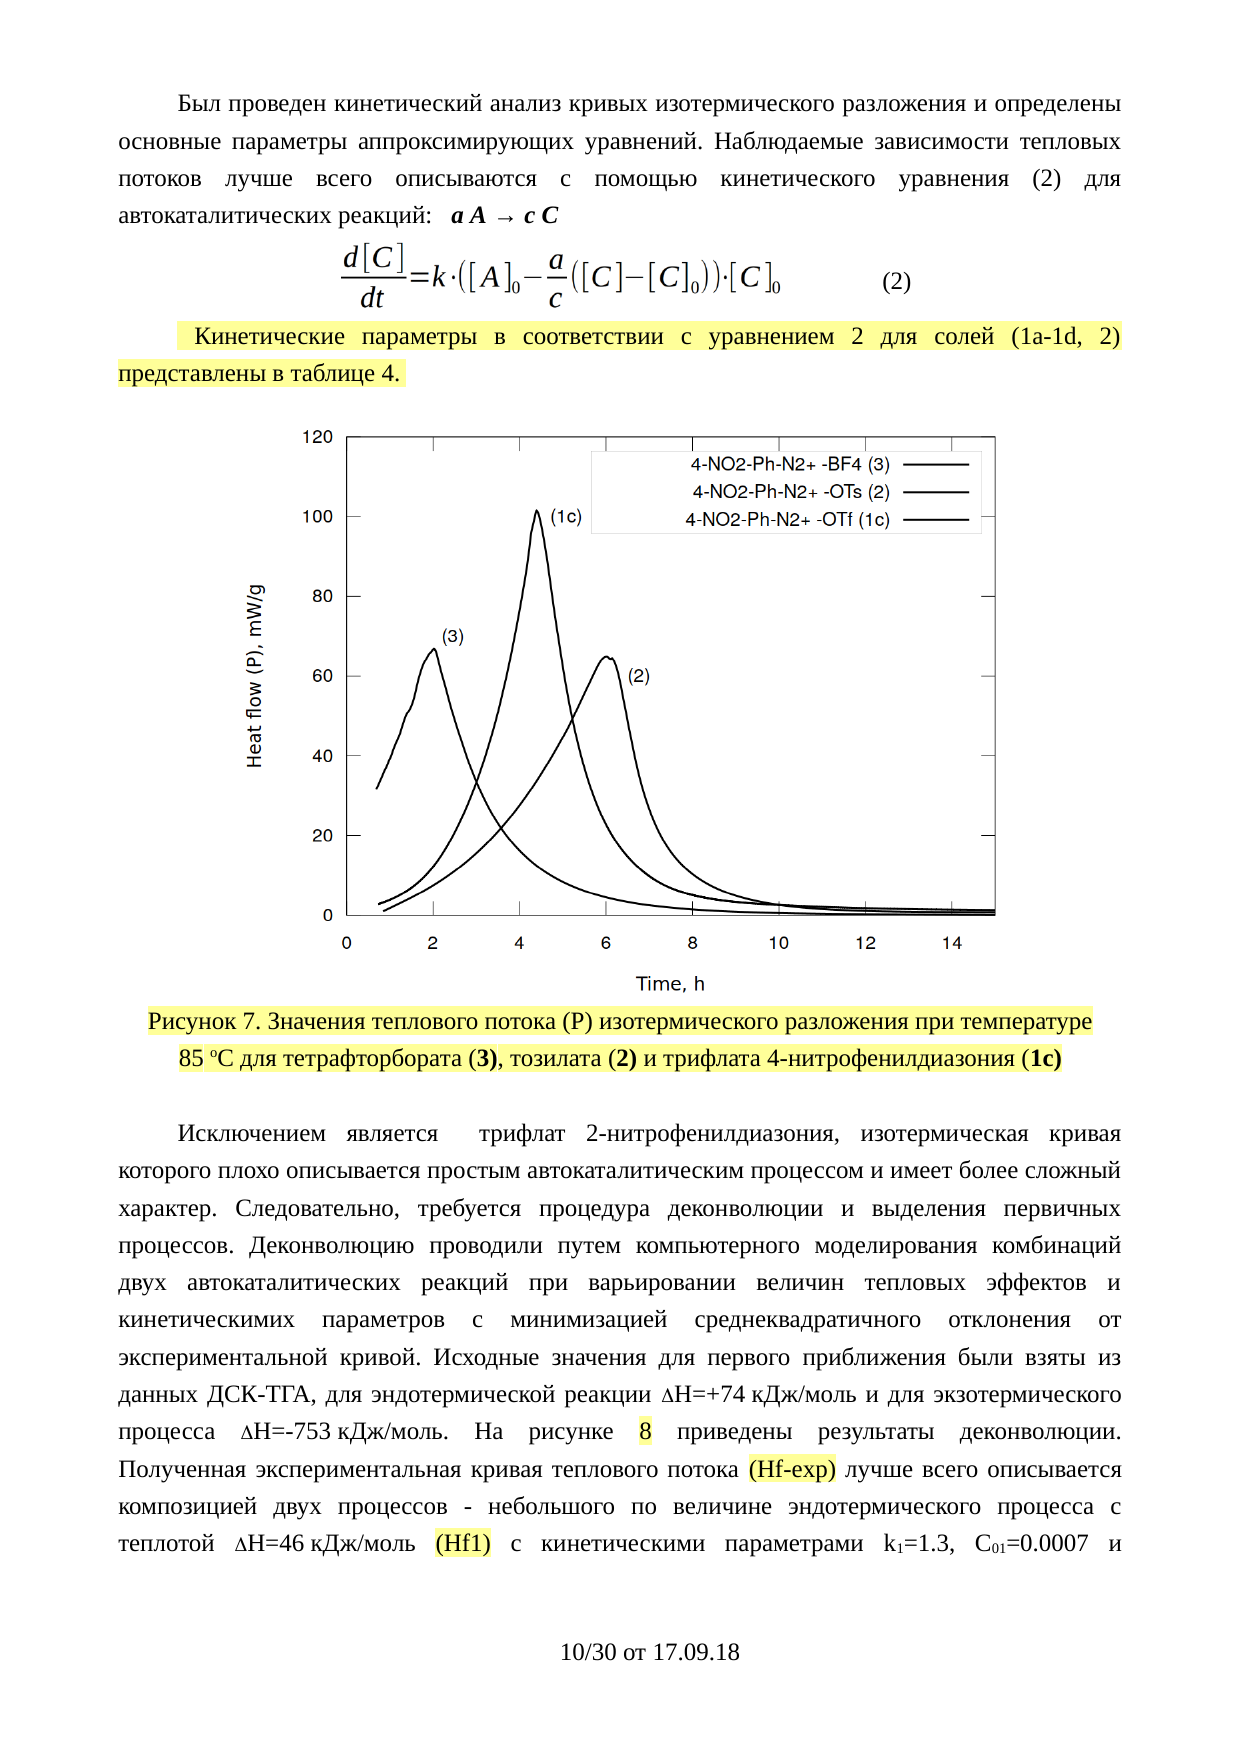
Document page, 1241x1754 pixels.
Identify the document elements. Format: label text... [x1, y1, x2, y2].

text Был проведен кинетический анализ кривых изотермического разложения и определены основные параметры аппроксимирующих уравнений. Наблюдаемые зависимости тепловых потоков лучше всего описываются с помощью кинетического уравнения (2) для автокаталитических реакций: a A → c C [118, 88, 1122, 229]
picture [240, 426, 1003, 998]
text [118, 238, 332, 313]
text Кинетические параметры в соответствии с уравнением 2 для солей (1a-1d, 2) представлены в таблице 4. [118, 321, 1122, 387]
text Исключением является трифлат 2-нитрофенилдиазония, изотермическая кривая которого плохо описывается простым автокаталитическим процессом и имеет более сложный характер. Следовательно, требуется процедура деконволюции и выделения первичных процессов. Деконволюцию проводили путем компьютерного моделирования комбинаций двух автокаталитических реакций при варьировании величин тепловых эффектов и кинетическимих параметров с минимизацией среднеквадратичного отклонения от экспериментальной кривой. Исходные значения для первого приближения были взяты из данных ДСК-ТГА, для эндотермической реакции H=+74 кДж/моль и для экзотермического процесса H=-753 кДж/моль. На рисунке 8 приведены результаты деконволюции. Полученная экспериментальная кривая теплового потока (Hf-exp) лучше всего описывается композицией двух процессов - небольшого по величине эндотермического процесса с теплотой H=46 кДж/моль (Hf1) c кинетическими параметрами k1=1.3, C01=0.0007 и [118, 1118, 1122, 1557]
picture [332, 237, 783, 313]
text (2) [783, 238, 1122, 313]
text Рисунок 7. Значения теплового потока (P) изотермического разложения при температуре 85 оС для тетрафторбората (3), тозилата (2) и трифлата 4-нитрофенилдиазония (1c) [118, 1006, 1122, 1072]
